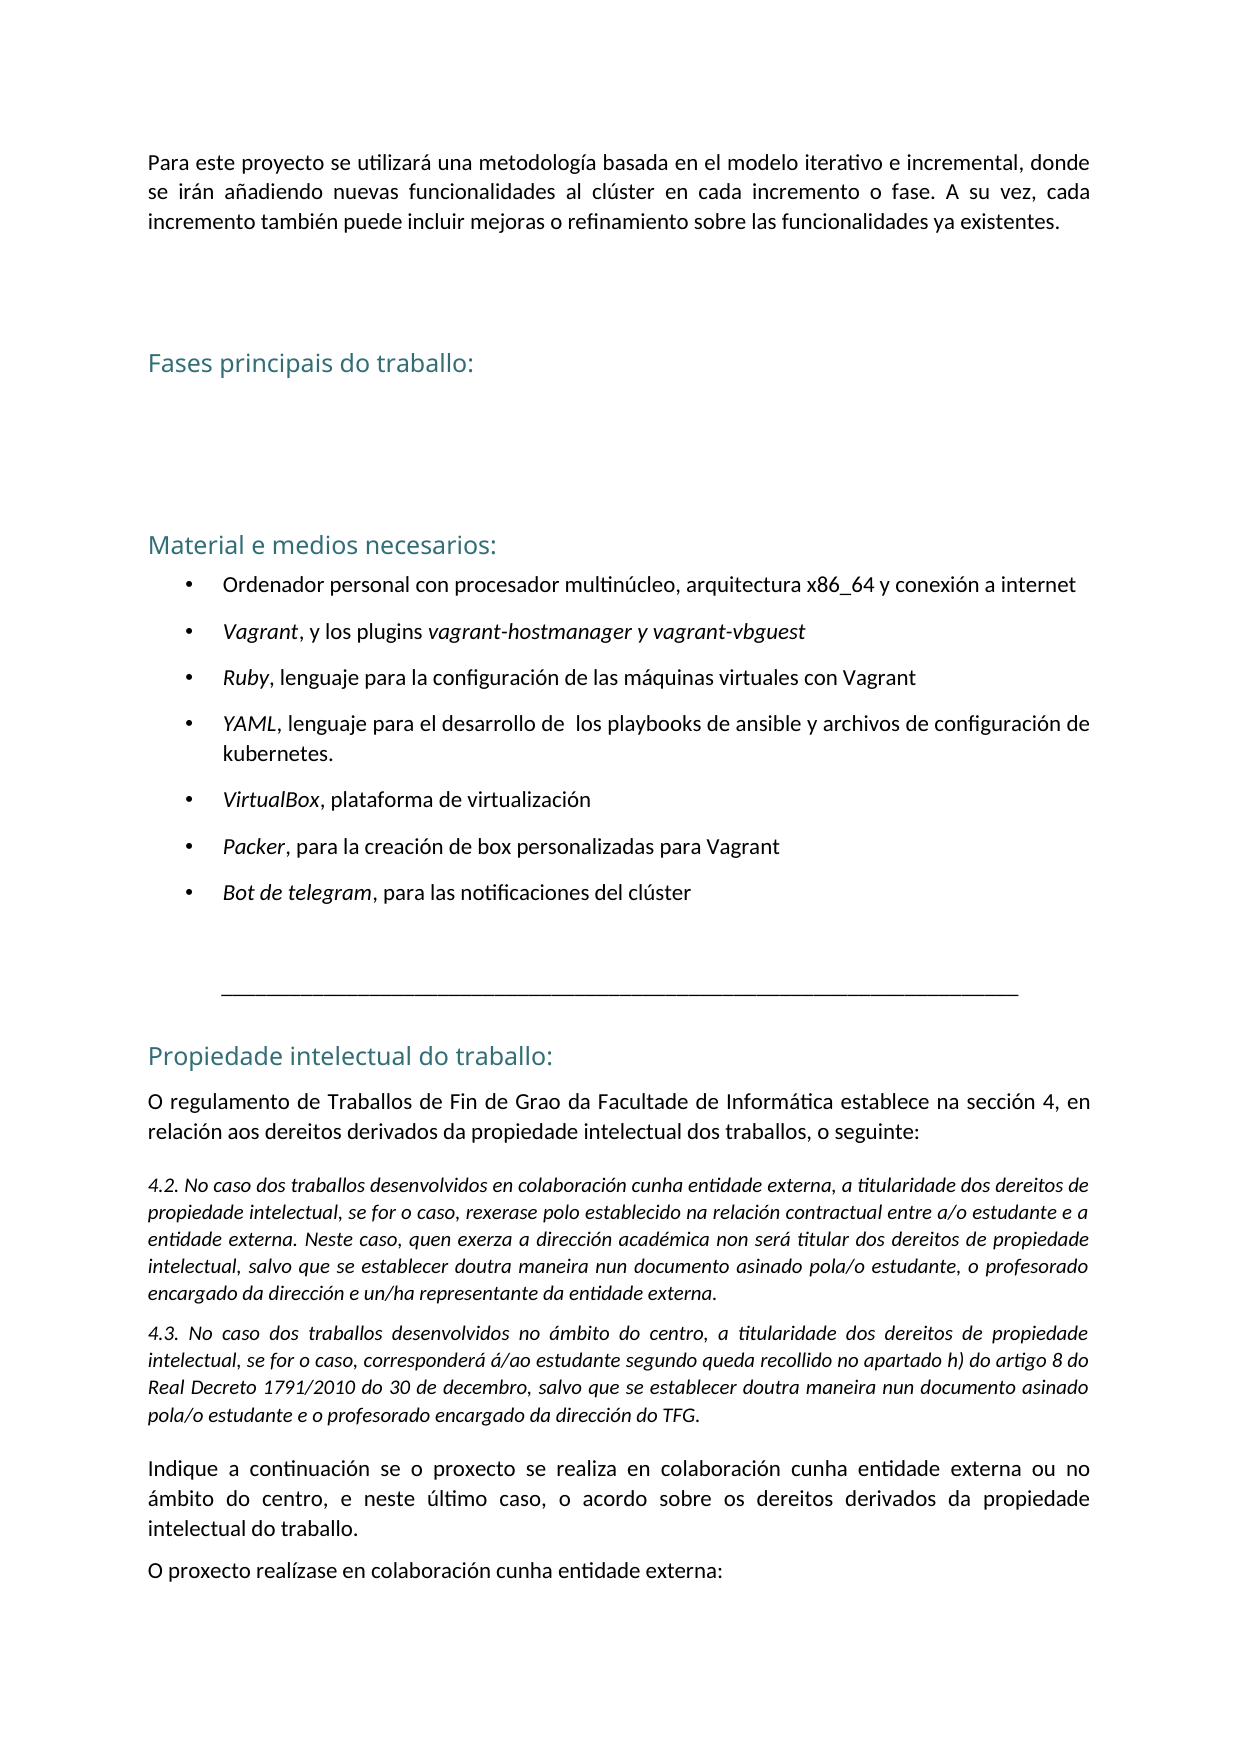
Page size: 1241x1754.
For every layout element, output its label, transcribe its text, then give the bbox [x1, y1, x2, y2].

list Ruby, lenguaje para la configuración de las máquinas virtuales con Vagrant [185, 663, 1092, 691]
text O proxecto realízase en colaboración cunha entidade externa: [148, 1556, 1092, 1584]
text Propiedade intelectual do traballo: [148, 1038, 1092, 1072]
list Vagrant, y los plugins vagrant-hostmanager y vagrant-vbguest [185, 617, 1092, 645]
list YAML, lenguaje para el desarrollo de los playbooks de ansible y archivos de configuración de kubernetes. [185, 709, 1092, 767]
list Ordenador personal con procesador multinúcleo, arquitectura x86_64 y conexión a internet [185, 570, 1092, 598]
text O regulamento de Traballos de Fin de Grao da Facultade de Informática establece na sección 4, en relación aos dereitos derivados da propiedade intelectual dos traballos, o seguinte: [148, 1087, 1092, 1145]
text ______________________________________________________________________ [148, 971, 1092, 999]
text Indique a continuación se o proxecto se realiza en colaboración cunha entidade externa ou no ámbito do centro, e neste último caso, o acordo sobre os dereitos derivados da propiedade intelectual do traballo. [148, 1454, 1092, 1542]
list Packer, para la creación de box personalizadas para Vagrant [185, 832, 1092, 860]
list VirtualBox, plataforma de virtualización [185, 786, 1092, 813]
text 4.2. No caso dos traballos desenvolvidos en colaboración cunha entidade externa, a titularidade dos dereitos de propiedade intelectual, se for o caso, rexerase polo establecido na relación contractual entre a/o estudante e a entidade externa. Neste caso, quen exerza a dirección académica non será titular dos dereitos de propiedade intelectual, salvo que se establecer doutra maneira nun documento asinado pola/o estudante, o profesorado encargado da dirección e un/ha representante da entidade externa. [148, 1172, 1092, 1306]
list Para este proyecto se utilizará una metodología basada en el modelo iterativo e incremental, donde se irán añadiendo nuevas funcionalidades al clúster en cada incremento o fase. A su vez, cada incremento también puede incluir mejoras o refinamiento sobre las funcionalidades ya existentes. [148, 148, 1092, 235]
text Material e medios necesarios: [148, 528, 1092, 562]
list Bot de telegram, para las notificaciones del clúster [185, 878, 1092, 906]
text Fases principais do traballo: [148, 346, 1092, 380]
text 4.3. No caso dos traballos desenvolvidos no ámbito do centro, a titularidade dos dereitos de propiedade intelectual, se for o caso, corresponderá á/ao estudante segundo queda recollido no apartado h) do artigo 8 do Real Decreto 1791/2010 do 30 de decembro, salvo que se establecer doutra maneira nun documento asinado pola/o estudante e o profesorado encargado da dirección do TFG. [148, 1320, 1092, 1427]
